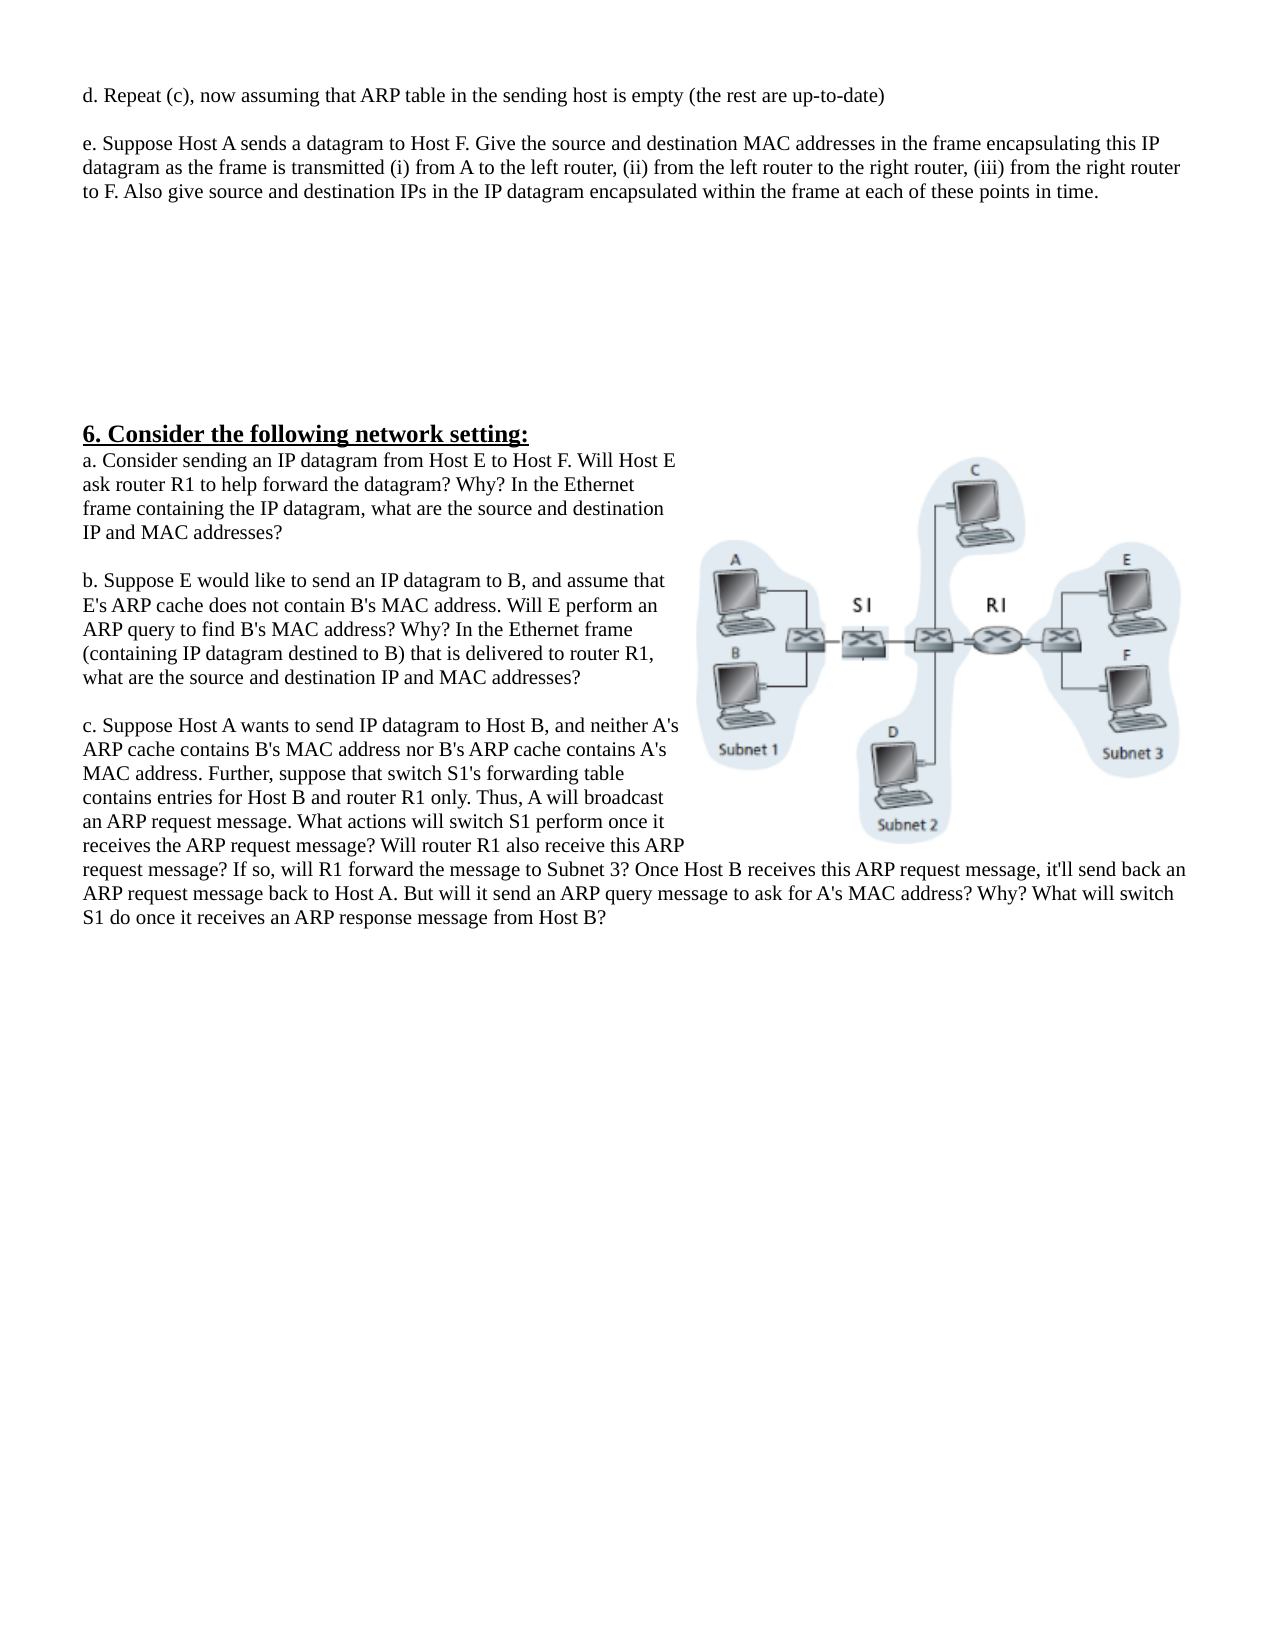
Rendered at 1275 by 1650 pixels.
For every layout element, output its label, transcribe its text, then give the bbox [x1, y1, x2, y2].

text d. Repeat (c), now assuming that ARP table in the sending host is empty (the rest are up-to-date) [82, 82, 1192, 107]
text b. Suppose E would like to send an IP datagram to B, and assume that E's ARP cache does not contain B's MAC address. Will E perform an ARP query to find B's MAC address? Why? In the Ethernet frame (containing IP datagram destined to B) that is delivered to router R1, what are the source and destination IP and MAC addresses? [82, 568, 684, 689]
picture [684, 451, 1193, 852]
text a. Consider sending an IP datagram from Host E to Host F. Will Host E ask router R1 to help forward the datagram? Why? In the Ethernet frame containing the IP datagram, what are the source and destination IP and MAC addresses? [82, 448, 1192, 544]
text e. Suppose Host A sends a datagram to Host F. Give the source and destination MAC addresses in the frame encapsulating this IP datagram as the frame is transmitted (i) from A to the left router, (ii) from the left router to the right router, (iii) from the right router to F. Also give source and destination IPs in the IP datagram encapsulated within the frame at each of these points in time. [82, 131, 1192, 203]
text 6. Consider the following network setting: [82, 419, 1192, 448]
text c. Suppose Host A wants to send IP datagram to Host B, and neither A's ARP cache contains B's MAC address nor B's ARP cache contains A's MAC address. Further, suppose that switch S1's forwarding table contains entries for Host B and router R1 only. Thus, A will broadcast an ARP request message. What actions will switch S1 perform once it receives the ARP request message? Will router R1 also receive this ARP request message? If so, will R1 forward the message to Subnet 3? Once Host B receives this ARP request message, it'll send back an ARP request message back to Host A. But will it send an ARP query message to ask for A's MAC address? Why? What will switch S1 do once it receives an ARP response message from Host B? [82, 713, 1192, 929]
